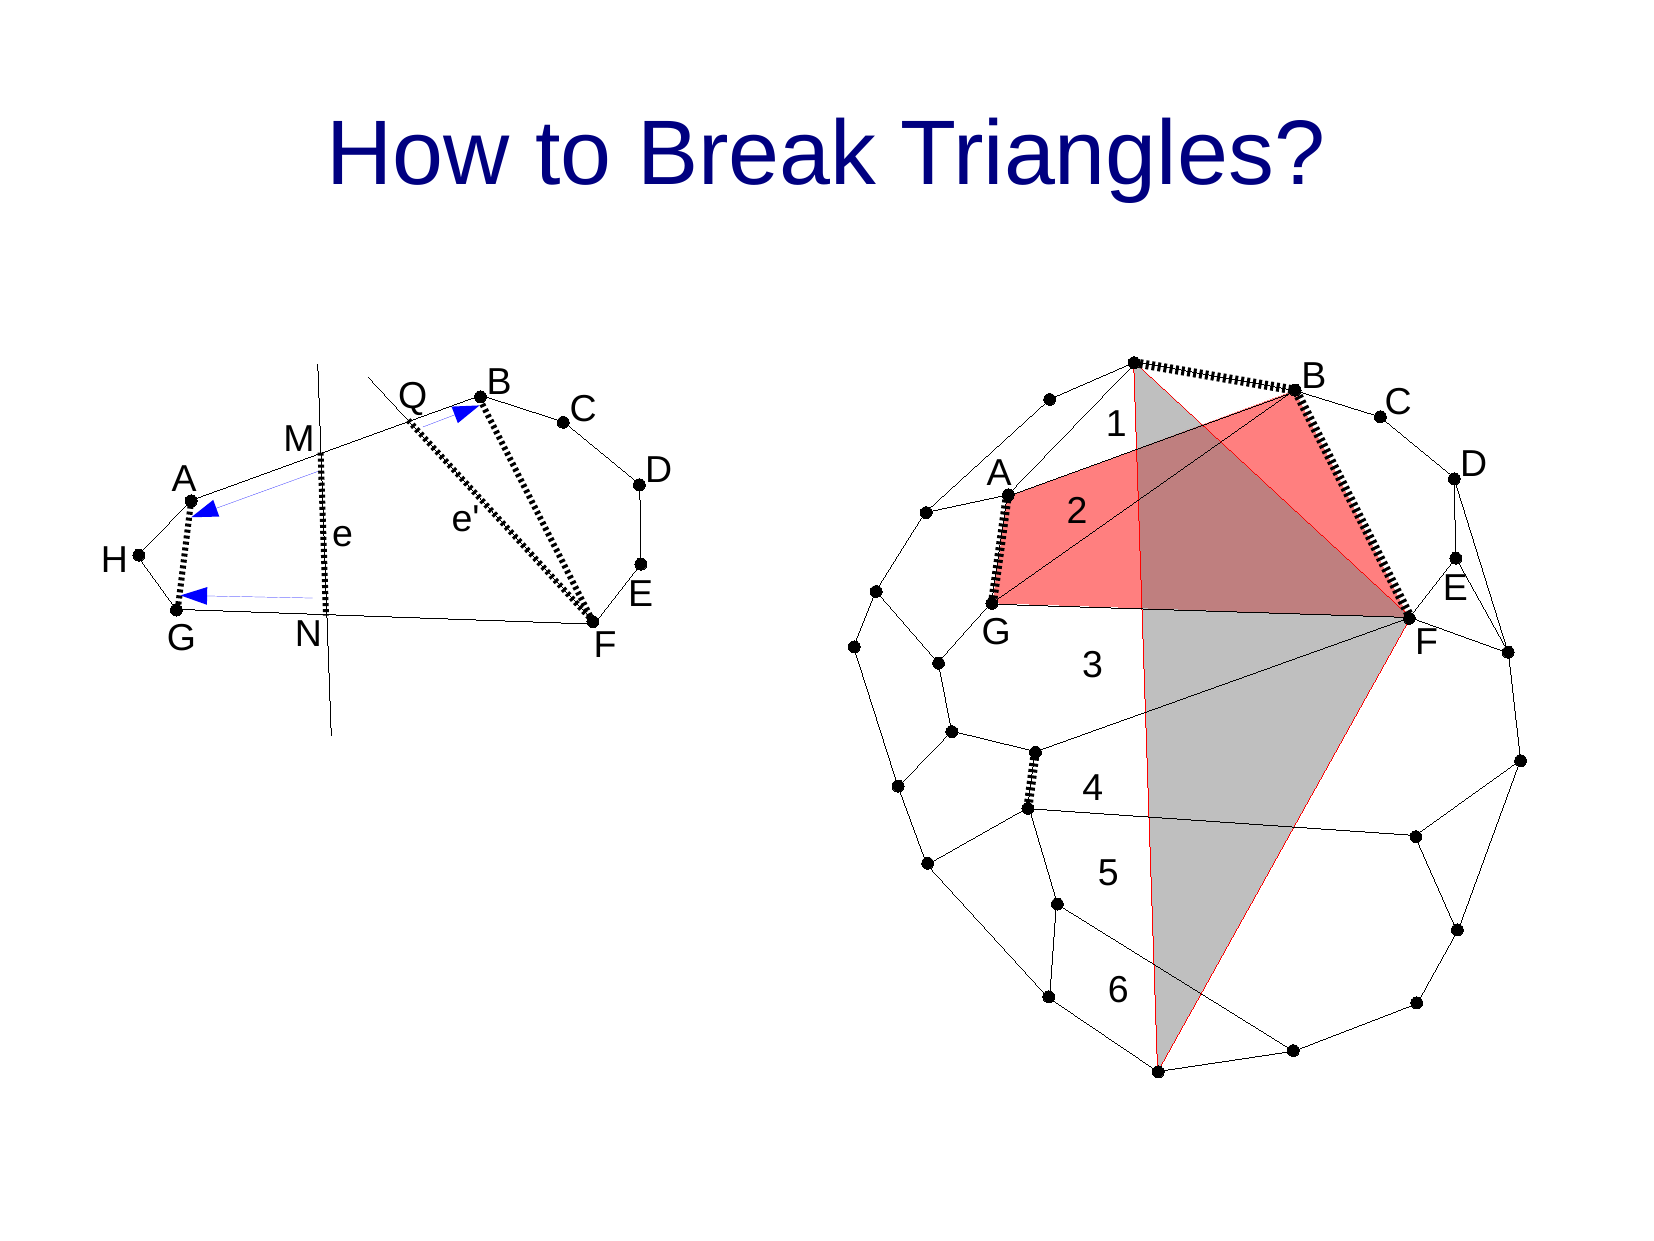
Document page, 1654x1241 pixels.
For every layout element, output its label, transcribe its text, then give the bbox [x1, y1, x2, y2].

text_box F [1400, 612, 1443, 670]
text_box [1451, 923, 1464, 936]
text_box [985, 356, 1407, 1078]
text_box E [1428, 559, 1483, 616]
text_box [921, 857, 934, 870]
text_box [920, 506, 933, 519]
text_box Q [383, 367, 438, 425]
text_box e [317, 505, 368, 563]
text_box e' [436, 490, 495, 548]
text_box B [471, 352, 527, 410]
text_box [143, 410, 647, 624]
text_box [945, 725, 958, 738]
text_box A [971, 444, 1027, 502]
text_box [1449, 552, 1462, 559]
text_box 2 [1051, 482, 1103, 540]
text_box C [1369, 373, 1427, 431]
text_box [212, 468, 321, 507]
text_box D [1445, 434, 1503, 492]
text_box [185, 494, 198, 507]
text_box B [1286, 346, 1342, 404]
text_box [1410, 830, 1422, 843]
text_box [848, 640, 861, 653]
text_box F [578, 615, 632, 673]
text_box [1051, 898, 1064, 911]
text_box 6 [1093, 961, 1144, 1019]
text_box [438, 398, 471, 420]
text_box 4 [1067, 759, 1119, 816]
text_box H [86, 531, 143, 589]
text_box [870, 585, 883, 598]
text_box [557, 416, 570, 429]
text_box [1514, 754, 1527, 767]
text_box [1502, 646, 1515, 659]
title How to Break Triangles? [82, 49, 1571, 257]
text_box [1021, 802, 1034, 815]
text_box D [630, 440, 688, 498]
text_box A [156, 450, 212, 508]
text_box [1410, 996, 1423, 1009]
text_box N [280, 605, 335, 662]
text_box [1287, 1044, 1300, 1057]
text_box [1043, 393, 1056, 406]
text_box G [966, 603, 1026, 660]
text_box 1 [1098, 394, 1121, 452]
text_box [633, 478, 646, 491]
text_box [1042, 990, 1055, 1003]
text_box [1029, 746, 1042, 757]
text_box 5 [1083, 843, 1134, 901]
text_box C [554, 379, 612, 437]
text_box [474, 390, 487, 403]
text_box [892, 780, 905, 793]
text_box M [268, 410, 323, 468]
text_box 3 [1067, 636, 1118, 693]
text_box G [152, 609, 211, 666]
text_box E [613, 565, 668, 622]
text_box [932, 657, 945, 670]
